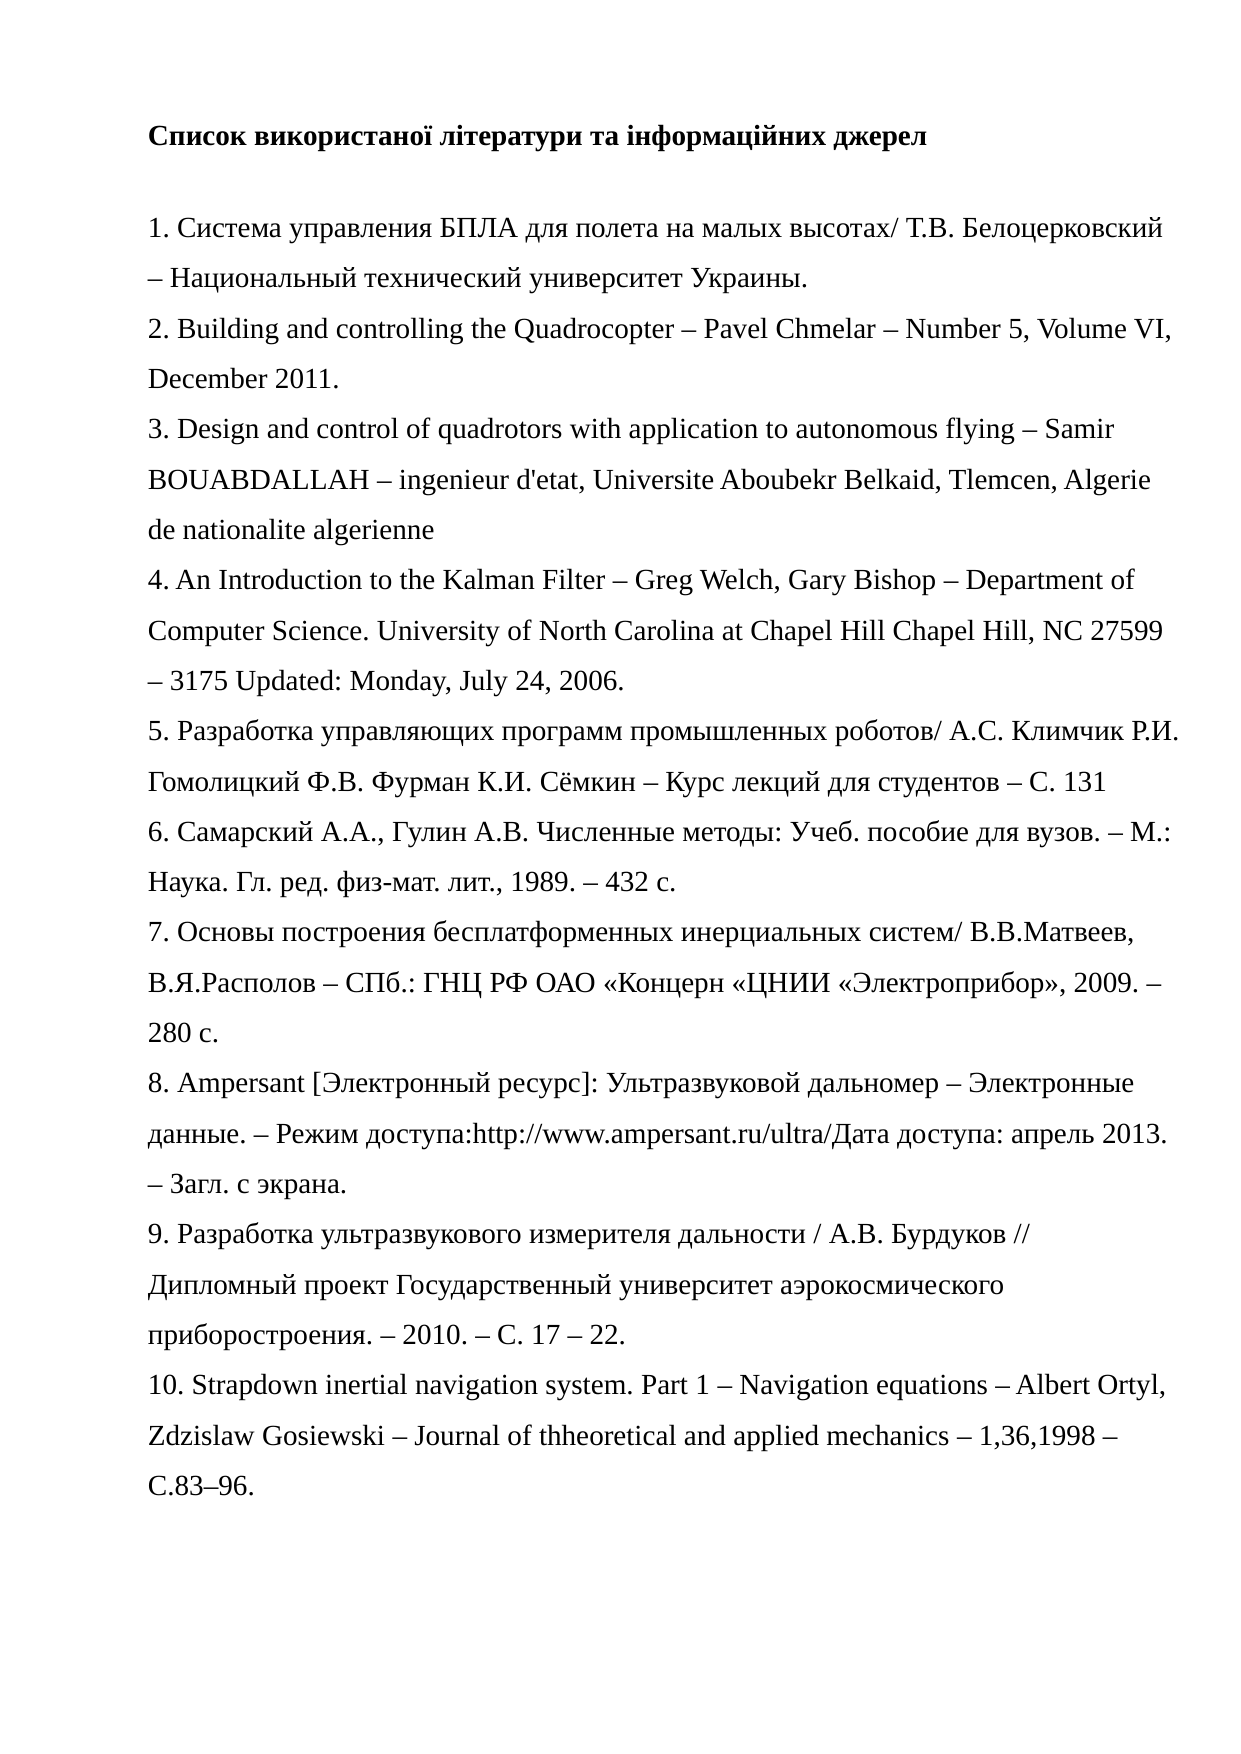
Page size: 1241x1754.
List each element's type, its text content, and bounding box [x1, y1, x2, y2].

text 1. Система управления БПЛА для полета на малых высотах/ Т.В. Белоцерковский – Национальный технический университет Украины. 2. Building and controlling the Quadrocopter – Pavel Chmelar – Number 5, Volume VI, December 2011. 3. Design and control of quadrotors with application to autonomous flying – Samir BOUABDALLAH – ingenieur d'etat, Universite Aboubekr Belkaid, Tlemcen, Algerie de nationalite algerienne 4. An Introduction to the Kalman Filter – Greg Welch, Gary Bishop – Department of Computer Science. University of North Carolina at Chapel Hill Chapel Hill, NC 27599 – 3175 Updated: Monday, July 24, 2006. 5. Разработка управляющих программ промышленных роботов/ А.С. Климчик Р.И. Гомолицкий Ф.В. Фурман К.И. Сёмкин – Курс лекций для студентов – C. 131 6. Самарский А.А., Гулин А.В. Численные методы: Учеб. пособие для вузов. – М.: Наука. Гл. ред. физ-мат. лит., 1989. – 432 с. 7. Основы построения бесплатформенных инерциальных систем/ В.В.Матвеев, В.Я.Располов – СПб.: ГНЦ РФ ОАО «Концерн «ЦНИИ «Электроприбор», 2009. – 280 с. 8. Ampersant [Электронный ресурс]: Ультразвуковой дальномер – Электронные данные. – Режим доступа:http://www.ampersant.ru/ultra/Дата доступа: апрель 2013. – Загл. с экрана. 9. Разработка ультразвукового измерителя дальности / А.В. Бурдуков // Дипломный проект Государственный университет аэрокосмического приборостроения. – 2010. – С. 17 – 22. 10. Strapdown inertial navigation system. Part 1 – Navigation equations – Albert Ortyl, Zdzislaw Gosiewski – Journal of thheoretical and applied mechanics – 1,36,1998 – C.83–96. [148, 210, 1181, 1502]
text Список використаної літератури та інформаційних джерел [148, 118, 1181, 152]
